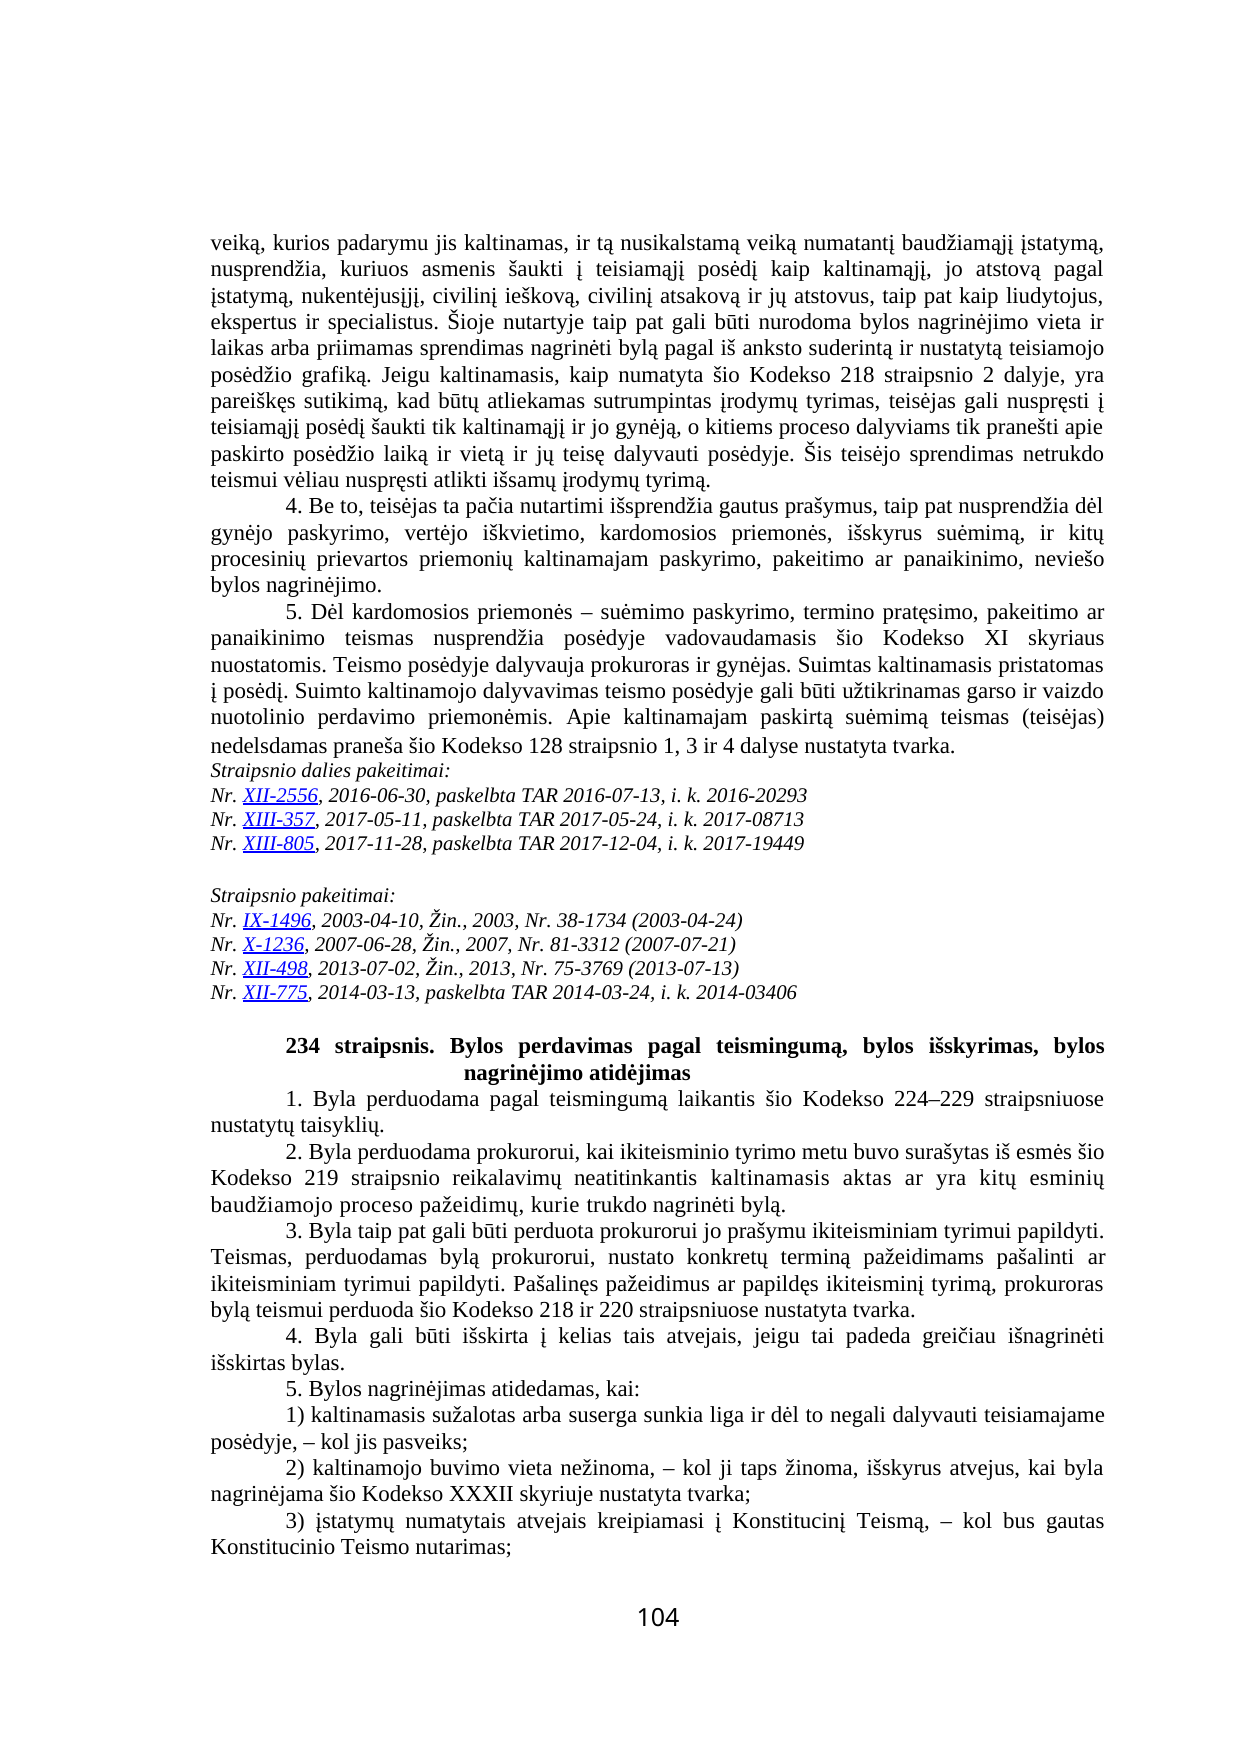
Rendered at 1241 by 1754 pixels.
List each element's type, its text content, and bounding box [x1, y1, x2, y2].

text Nr. X-1236, 2007-06-28, Žin., 2007, Nr. 81-3312 (2007-07-21) [210, 932, 1105, 956]
text 1) kaltinamasis sužalotas arba suserga sunkia liga ir dėl to negali dalyvauti teisiamajame posėdyje, – kol jis pasveiks; [210, 1401, 1105, 1454]
text veiką, kurios padarymu jis kaltinamas, ir tą nusikalstamą veiką numatantį baudžiamąjį įstatymą, nusprendžia, kuriuos asmenis šaukti į teisiamąjį posėdį kaip kaltinamąjį, jo atstovą pagal įstatymą, nukentėjusįjį, civilinį ieškovą, civilinį atsakovą ir jų atstovus, taip pat kaip liudytojus, ekspertus ir specialistus. Šioje nutartyje taip pat gali būti nurodoma bylos nagrinėjimo vieta ir laikas arba priimamas sprendimas nagrinėti bylą pagal iš anksto suderintą ir nustatytą teisiamojo posėdžio grafiką. Jeigu kaltinamasis, kaip numatyta šio Kodekso 218 straipsnio 2 dalyje, yra pareiškęs sutikimą, kad būtų atliekamas sutrumpintas įrodymų tyrimas, teisėjas gali nuspręsti į teisiamąjį posėdį šaukti tik kaltinamąjį ir jo gynėją, o kitiems proceso dalyviams tik pranešti apie paskirto posėdžio laiką ir vietą ir jų teisę dalyvauti posėdyje. Šis teisėjo sprendimas netrukdo teismui vėliau nuspręsti atlikti išsamų įrodymų tyrimą. [210, 229, 1105, 492]
text 3. Byla taip pat gali būti perduota prokurorui jo prašymu ikiteisminiam tyrimui papildyti. Teismas, perduodamas bylą prokurorui, nustato konkretų terminą pažeidimams pašalinti ar ikiteisminiam tyrimui papildyti. Pašalinęs pažeidimus ar papildęs ikiteisminį tyrimą, prokuroras bylą teismui perduoda šio Kodekso 218 ir 220 straipsniuose nustatyta tvarka. [210, 1217, 1105, 1322]
text Nr. XII-2556, 2016-06-30, paskelbta TAR 2016-07-13, i. k. 2016-20293 [210, 782, 1105, 807]
text Straipsnio pakeitimai: [210, 883, 1105, 907]
text 4. Be to, teisėjas ta pačia nutartimi išsprendžia gautus prašymus, taip pat nusprendžia dėl gynėjo paskyrimo, vertėjo iškvietimo, kardomosios priemonės, išskyrus suėmimą, ir kitų procesinių prievartos priemonių kaltinamajam paskyrimo, pakeitimo ar panaikinimo, neviešo bylos nagrinėjimo. [210, 492, 1105, 598]
text Nr. XII-498, 2013-07-02, Žin., 2013, Nr. 75-3769 (2013-07-13) [210, 956, 1105, 980]
text 234 straipsnis. Bylos perdavimas pagal teismingumą, bylos išskyrimas, bylos nagrinėjimo atidėjimas [285, 1032, 1105, 1085]
text 2) kaltinamojo buvimo vieta nežinoma, – kol ji taps žinoma, išskyrus atvejus, kai byla nagrinėjama šio Kodekso XXXII skyriuje nustatyta tvarka; [210, 1454, 1105, 1507]
text Nr. XII-775, 2014-03-13, paskelbta TAR 2014-03-24, i. k. 2014-03406 [210, 980, 1105, 1004]
text 5. Bylos nagrinėjimas atidedamas, kai: [210, 1375, 1105, 1401]
text 3) įstatymų numatytais atvejais kreipiamasi į Konstitucinį Teismą, – kol bus gautas Konstitucinio Teismo nutarimas; [210, 1507, 1105, 1559]
text Straipsnio dalies pakeitimai: [210, 758, 1105, 782]
text Nr. XIII-805, 2017-11-28, paskelbta TAR 2017-12-04, i. k. 2017-19449 [210, 831, 1105, 855]
text Nr. XIII-357, 2017-05-11, paskelbta TAR 2017-05-24, i. k. 2017-08713 [210, 807, 1105, 831]
text 5. Dėl kardomosios priemonės – suėmimo paskyrimo, termino pratęsimo, pakeitimo ar panaikinimo teismas nusprendžia posėdyje vadovaudamasis šio Kodekso XI skyriaus nuostatomis. Teismo posėdyje dalyvauja prokuroras ir gynėjas. Suimtas kaltinamasis pristatomas į posėdį. Suimto kaltinamojo dalyvavimas teismo posėdyje gali būti užtikrinamas garso ir vaizdo nuotolinio perdavimo priemonėmis. Apie kaltinamajam paskirtą suėmimą teismas (teisėjas) nedelsdamas praneša šio Kodekso 128 straipsnio 1, 3 ir 4 dalyse nustatyta tvarka. [210, 598, 1105, 758]
text 2. Byla perduodama prokurorui, kai ikiteisminio tyrimo metu buvo surašytas iš esmės šio Kodekso 219 straipsnio reikalavimų neatitinkantis kaltinamasis aktas ar yra kitų esminių baudžiamojo proceso pažeidimų, kurie trukdo nagrinėti bylą. [210, 1138, 1105, 1217]
text 4. Byla gali būti išskirta į kelias tais atvejais, jeigu tai padeda greičiau išnagrinėti išskirtas bylas. [210, 1322, 1105, 1375]
text Nr. IX-1496, 2003-04-10, Žin., 2003, Nr. 38-1734 (2003-04-24) [210, 907, 1105, 932]
text 1. Byla perduodama pagal teismingumą laikantis šio Kodekso 224–229 straipsniuose nustatytų taisyklių. [210, 1085, 1105, 1138]
